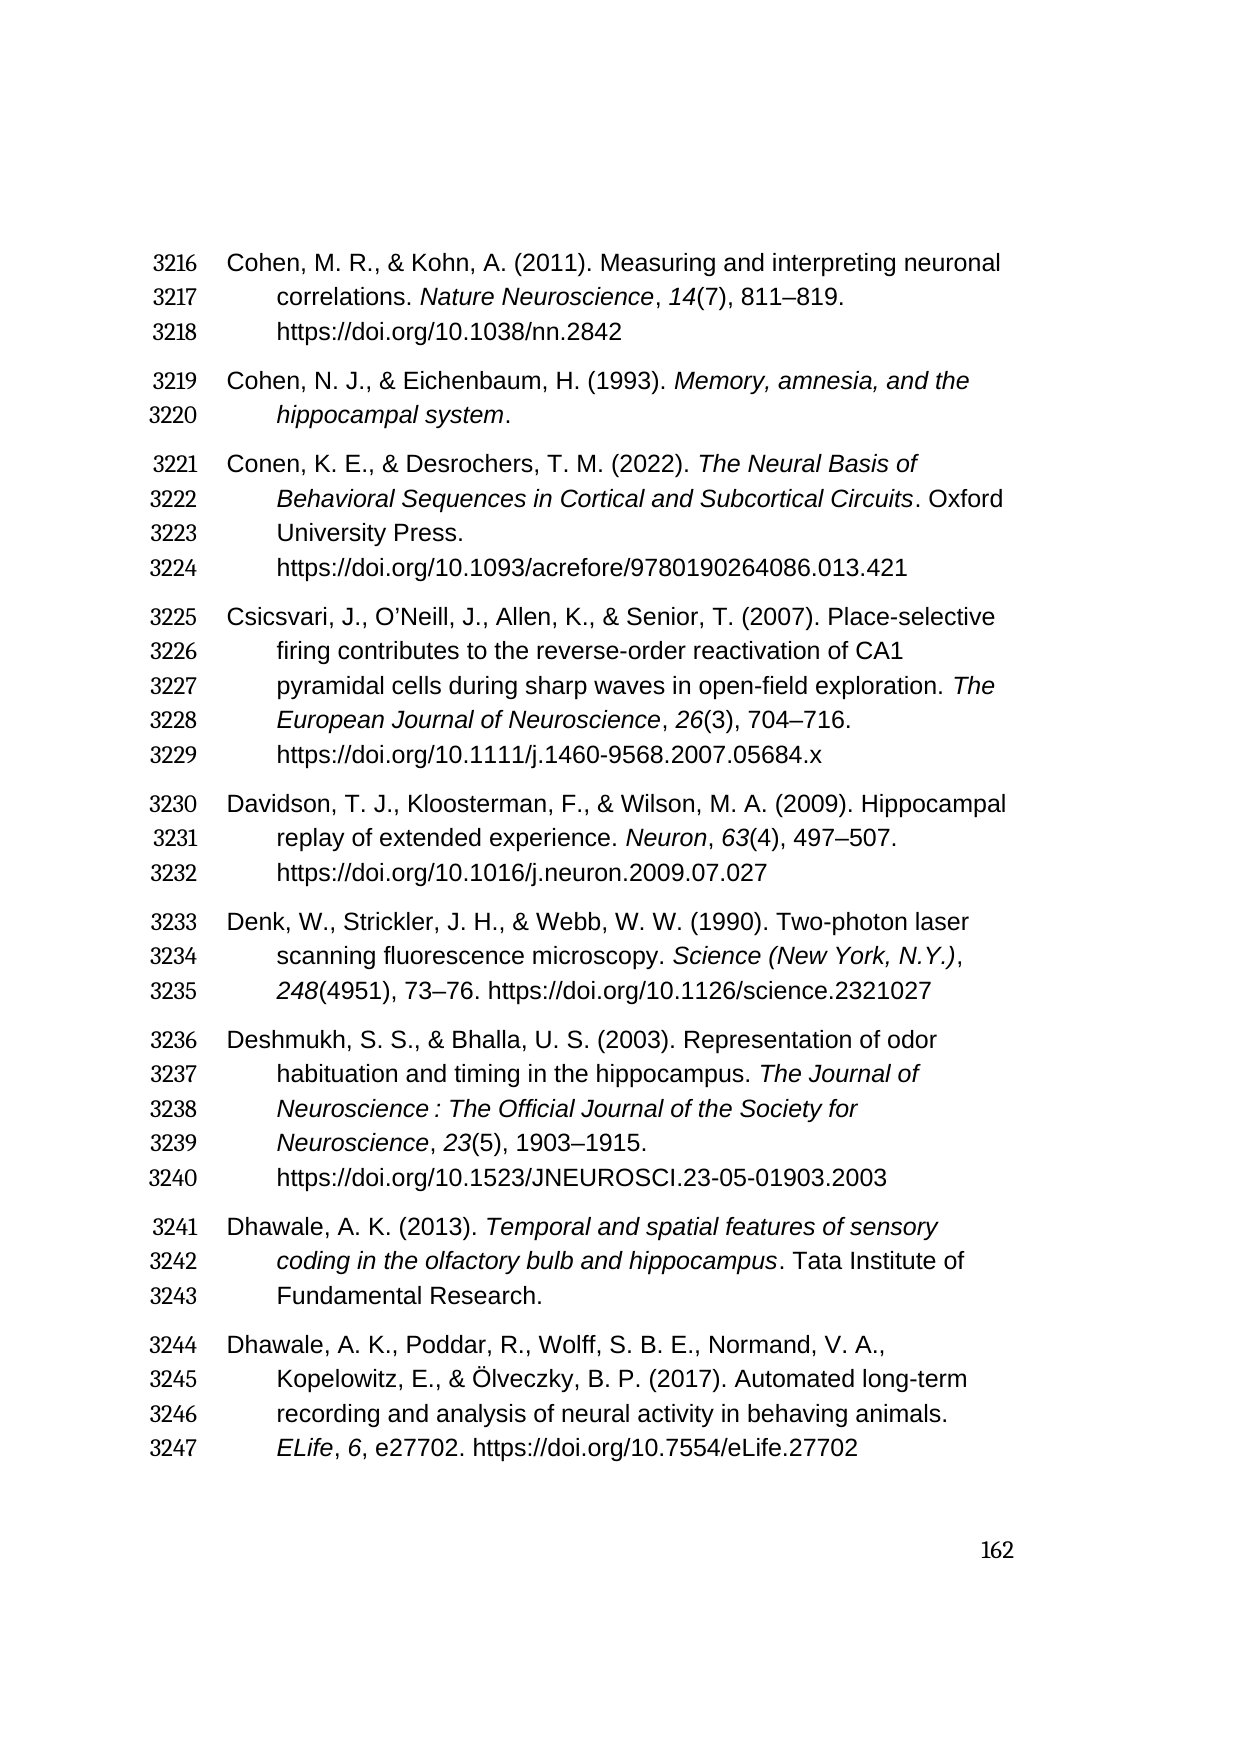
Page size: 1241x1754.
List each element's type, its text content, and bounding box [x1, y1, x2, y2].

text Dhawale, A. K., Poddar, R., Wolff, S. B. E., Normand, V. A., Kopelowitz, E., & Ölveczky, B. P. (2017). Automated long-term recording and analysis of neural activity in behaving animals. ELife, 6, e27702. https://doi.org/10.7554/eLife.27702 [226, 1330, 1014, 1462]
text Conen, K. E., & Desrochers, T. M. (2022). The Neural Basis of Behavioral Sequences in Cortical and Subcortical Circuits. Oxford University Press. https://doi.org/10.1093/acrefore/9780190264086.013.421 [226, 449, 1014, 581]
text Cohen, M. R., & Kohn, A. (2011). Measuring and interpreting neuronal correlations. Nature Neuroscience, 14(7), 811–819. https://doi.org/10.1038/nn.2842 [226, 248, 1014, 345]
text Davidson, T. J., Kloosterman, F., & Wilson, M. A. (2009). Hippocampal replay of extended experience. Neuron, 63(4), 497–507. https://doi.org/10.1016/j.neuron.2009.07.027 [226, 789, 1014, 886]
text Csicsvari, J., O’Neill, J., Allen, K., & Senior, T. (2007). Place-selective firing contributes to the reverse-order reactivation of CA1 pyramidal cells during sharp waves in open-field exploration. The European Journal of Neuroscience, 26(3), 704–716. https://doi.org/10.1111/j.1460-9568.2007.05684.x [226, 602, 1014, 768]
text Denk, W., Strickler, J. H., & Webb, W. W. (1990). Two-photon laser scanning fluorescence microscopy. Science (New York, N.Y.), 248(4951), 73–76. https://doi.org/10.1126/science.2321027 [226, 907, 1014, 1004]
text Dhawale, A. K. (2013). Temporal and spatial features of sensory coding in the olfactory bulb and hippocampus. Tata Institute of Fundamental Research. [226, 1212, 1014, 1309]
text Deshmukh, S. S., & Bhalla, U. S. (2003). Representation of odor habituation and timing in the hippocampus. The Journal of Neuroscience : The Official Journal of the Society for Neuroscience, 23(5), 1903–1915. https://doi.org/10.1523/JNEUROSCI.23-05-01903.2003 [226, 1025, 1014, 1191]
text Cohen, N. J., & Eichenbaum, H. (1993). Memory, amnesia, and the hippocampal system. [226, 366, 1014, 429]
